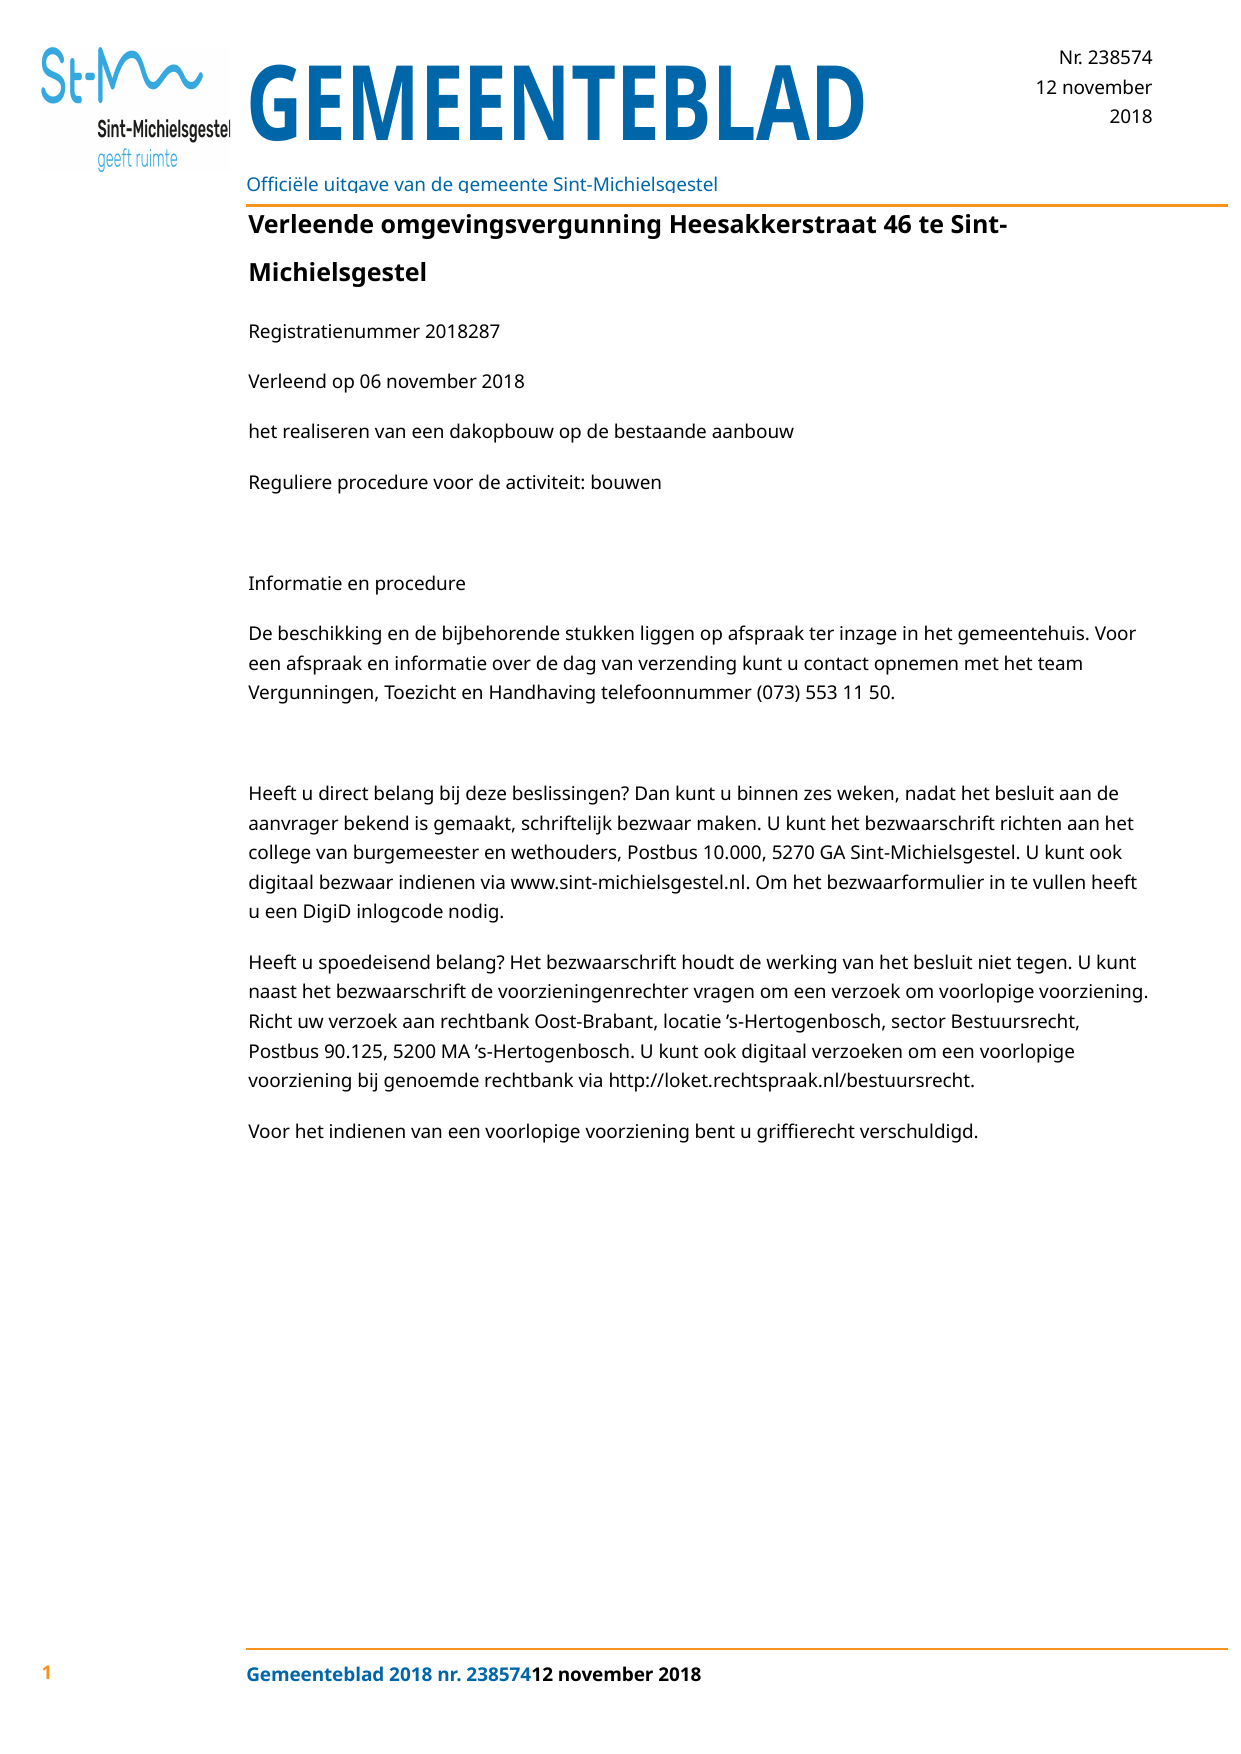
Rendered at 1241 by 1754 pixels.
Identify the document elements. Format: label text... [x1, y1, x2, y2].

text Verleende omgevingsvergunning Heesakkerstraat 46 te Sint-Michielsgestel [248, 207, 1152, 288]
text Heeft u direct belang bij deze beslissingen? Dan kunt u binnen zes weken, nadat het besluit aan de aanvrager bekend is gemaakt, schriftelijk bezwaar maken. U kunt het bezwaarschrift richten aan het college van burgemeester en wethouders, Postbus 10.000, 5270 GA Sint-Michielsgestel. U kunt ook digitaal bezwaar indienen via www.sint-michielsgestel.nl. Om het bezwaarformulier in te vullen heeft u een DigiD inlogcode nodig. [248, 780, 1152, 924]
text het realiseren van een dakopbouw op de bestaande aanbouw [248, 419, 1152, 444]
text Informatie en procedure [248, 570, 1152, 596]
text Heeft u spoedeisend belang? Het bezwaarschrift houdt de werking van het besluit niet tegen. U kunt naast het bezwaarschrift de voorzieningenrechter vragen om een verzoek om voorlopige voorziening. Richt uw verzoek aan rechtbank Oost-Brabant, locatie ’s-Hertogenbosch, sector Bestuursrecht, Postbus 90.125, 5200 MA ’s-Hertogenbosch. U kunt ook digitaal verzoeken om een voorlopige voorziening bij genoemde rechtbank via http://loket.rechtspraak.nl/bestuursrecht. [248, 949, 1152, 1093]
text Registratienummer 2018287 [248, 318, 1152, 344]
text De beschikking en de bijbehorende stukken liggen op afspraak ter inzage in het gemeentehuis. Voor een afspraak en informatie over de dag van verzending kunt u contact opnemen met het team Vergunningen, Toezicht en Handhaving telefoonnummer (073) 553 11 50. [248, 620, 1152, 705]
picture [41, 47, 231, 172]
text Voor het indienen van een voorlopige voorziening bent u griffierecht verschuldigd. [248, 1118, 1152, 1144]
text Verleend op 06 november 2018 [248, 368, 1152, 394]
text Reguliere procedure voor de activiteit: bouwen [248, 469, 1152, 495]
